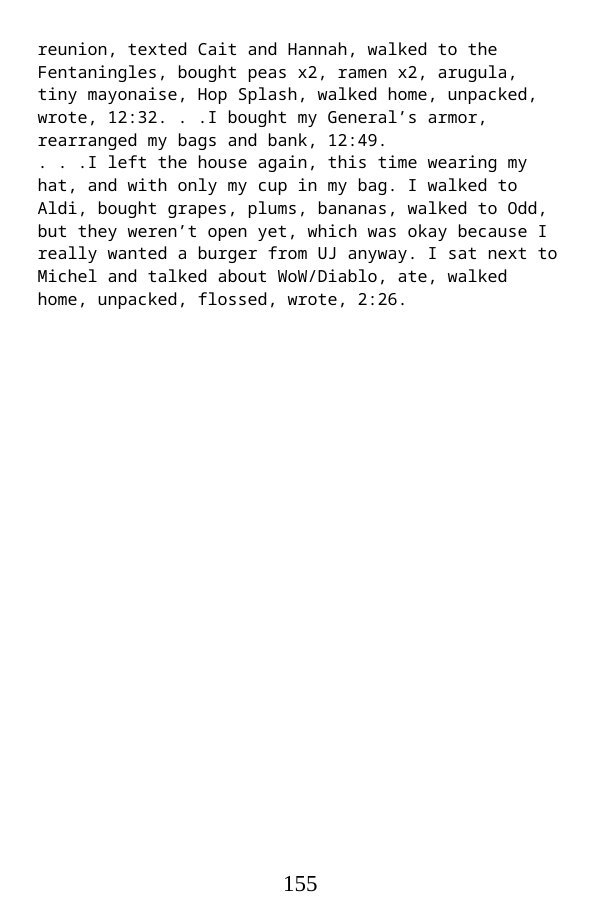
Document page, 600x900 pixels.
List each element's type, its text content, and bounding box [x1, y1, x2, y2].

text . . .I left the house again, this time wearing my hat, and with only my cup in my bag. I walked to Aldi, bought grapes, plums, bananas, walked to Odd, but they weren’t open yet, which was okay because I really wanted a burger from UJ anyway. I sat next to Michel and talked about WoW/Diablo, ate, walked home, unpacked, flossed, wrote, 2:26. [37, 151, 562, 310]
text reunion, texted Cait and Hannah, walked to the Fentaningles, bought peas x2, ramen x2, arugula, tiny mayonaise, Hop Splash, walked home, unpacked, wrote, 12:32. . .I bought my General’s armor, rearranged my bags and bank, 12:49. [37, 37, 562, 151]
